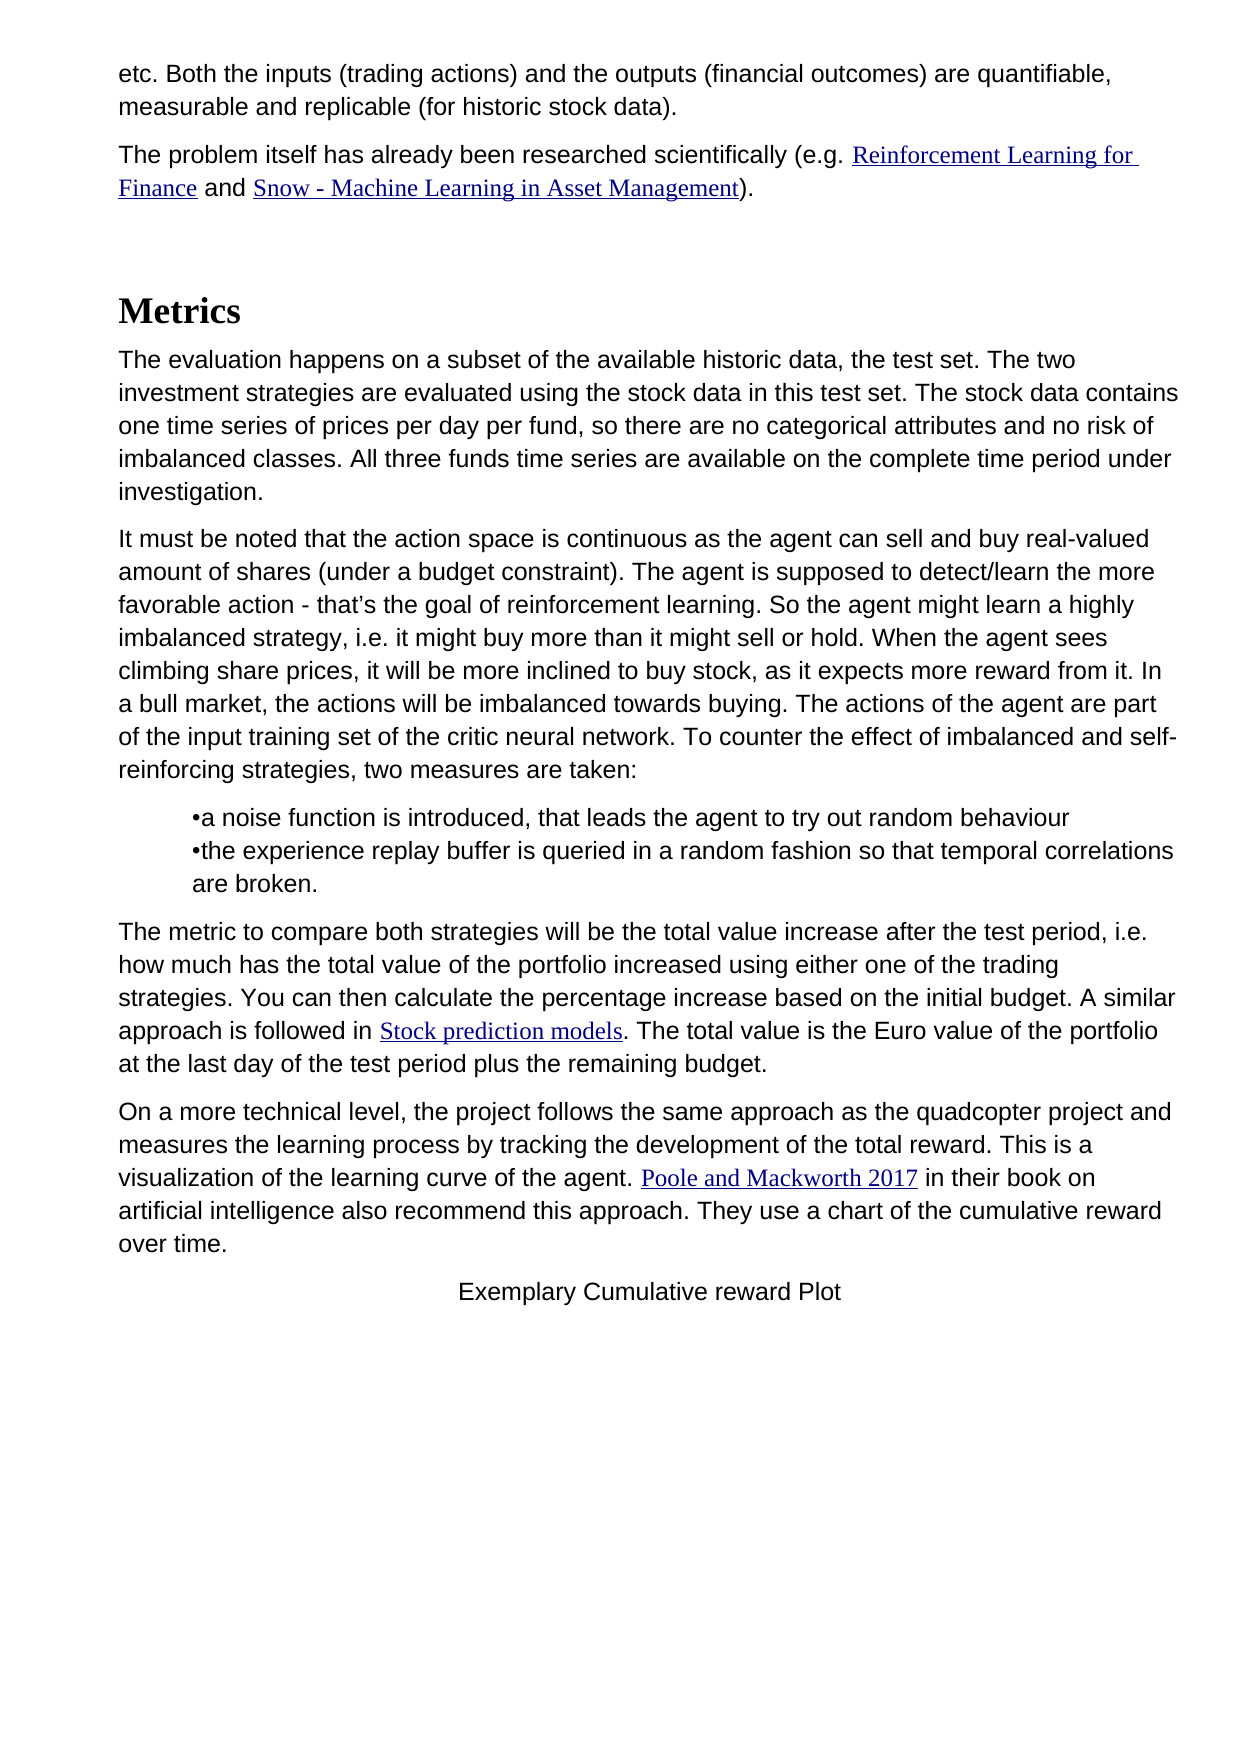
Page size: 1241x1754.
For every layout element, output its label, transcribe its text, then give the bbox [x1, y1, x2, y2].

text The evaluation happens on a subset of the available historic data, the test set. The two investment strategies are evaluated using the stock data in this test set. The stock data contains one time series of prices per day per fund, so there are no categorical attributes and no risk of imbalanced classes. All three funds time series are available on the complete time period under investigation. [118, 344, 1181, 505]
text It must be noted that the action space is continuous as the agent can sell and buy real-valued amount of shares (under a budget constraint). The agent is supposed to detect/learn the more favorable action - that’s the goal of reinforcement learning. So the agent might learn a highly imbalanced strategy, i.e. it might buy more than it might sell or hold. When the agent sees climbing share prices, it will be more inclined to buy stock, as it expects more reward from it. In a bull market, the actions will be imbalanced towards buying. The actions of the agent are part of the input training set of the critic neural network. To counter the effect of imbalanced and self-reinforcing strategies, two measures are taken: [118, 524, 1181, 784]
text On a more technical level, the project follows the same approach as the quadcopter project and measures the learning process by tracking the development of the total reward. This is a visualization of the learning curve of the agent. Poole and Mackworth 2017 in their book on artificial intelligence also recommend this approach. They use a chart of the cumulative reward over time. [118, 1097, 1181, 1258]
text The problem itself has already been researched scientifically (e.g. Reinforcement Learning for Finance and Snow - Machine Learning in Asset Management). [118, 140, 1181, 202]
list a noise function is introduced, that leads the agent to try out random behaviour [118, 803, 1181, 832]
list the experience replay buffer is queried in a random fashion so that temporal correlations are broken. [118, 836, 1181, 898]
text etc. Both the inputs (trading actions) and the outputs (financial outcomes) are quantifiable, measurable and replicable (for historic stock data). [118, 59, 1181, 121]
subtitle Metrics [118, 289, 1181, 332]
text The metric to compare both strategies will be the total value increase after the test period, i.e. how much has the total value of the portfolio increased using either one of the trading strategies. You can then calculate the percentage increase based on the initial budget. A similar approach is followed in Stock prediction models. The total value is the Euro value of the portfolio at the last day of the test period plus the remaining budget. [118, 917, 1181, 1078]
text Exemplary Cumulative reward Plot [118, 1276, 1181, 1305]
